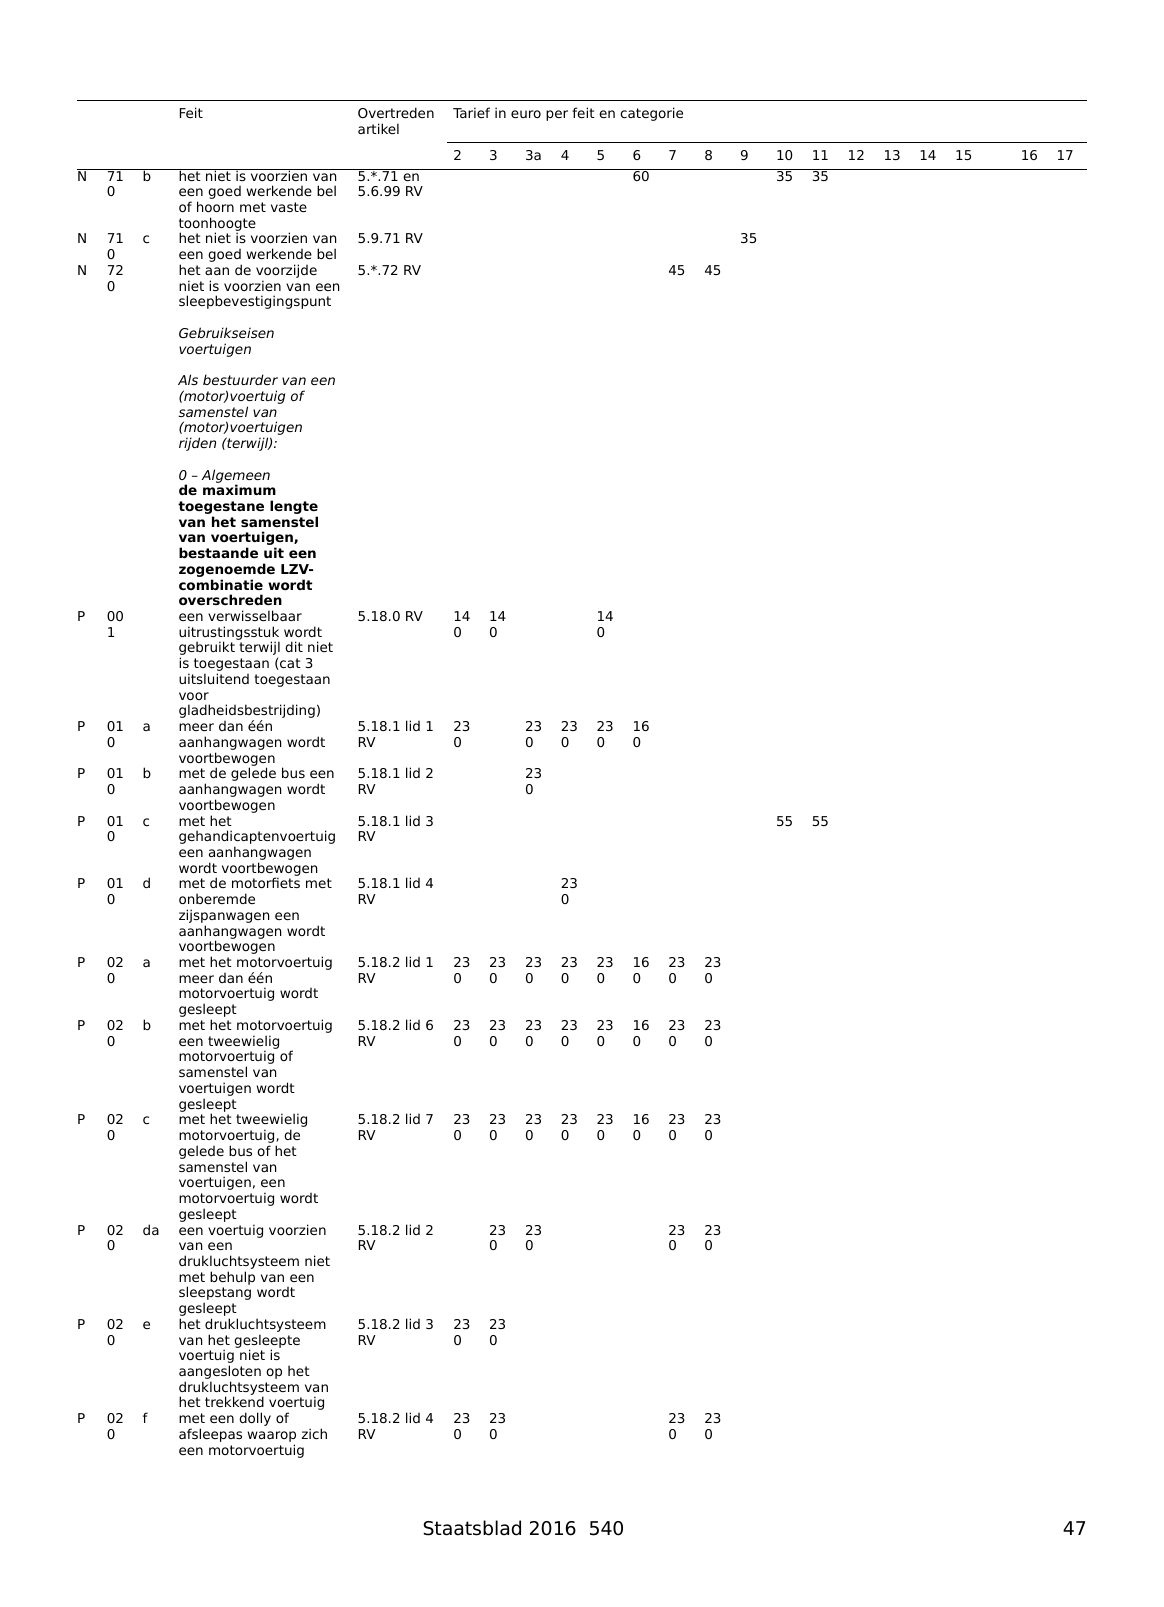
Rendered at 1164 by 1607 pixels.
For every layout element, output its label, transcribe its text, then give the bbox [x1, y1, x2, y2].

table_cell [1015, 766, 1051, 813]
table_cell 230 [519, 1222, 555, 1317]
table_cell [877, 357, 913, 373]
table_cell [101, 326, 136, 357]
table_cell [662, 310, 698, 326]
table_cell [519, 813, 555, 876]
table_cell [770, 766, 806, 813]
table_cell [1015, 310, 1051, 326]
table_cell [1015, 467, 1051, 483]
table_cell [555, 609, 591, 719]
table_cell [77, 452, 101, 467]
table_cell [101, 467, 136, 483]
table_cell 5.18.1 lid 3 RV [352, 813, 447, 876]
table_cell c [136, 813, 172, 876]
table_cell [841, 766, 877, 813]
table_cell [877, 1222, 913, 1317]
table_cell meer dan één aanhangwagen wordt voortbewogen [172, 719, 352, 766]
table_cell met een dolly of afsleepas waarop zich een motorvoertuig [172, 1411, 352, 1458]
table_cell [734, 1018, 770, 1112]
table_cell [841, 170, 877, 231]
table_cell [698, 373, 734, 452]
table_cell P [77, 609, 101, 719]
table_cell [591, 373, 626, 452]
table_cell [101, 483, 136, 609]
table_cell 5.18.2 lid 4 RV [352, 1411, 447, 1458]
table_cell c [136, 1112, 172, 1222]
table_cell [698, 483, 734, 609]
table_cell 35 [806, 170, 841, 231]
table_cell [1051, 1222, 1087, 1317]
table_cell [77, 467, 101, 483]
table_cell [841, 813, 877, 876]
table_cell [447, 326, 483, 357]
table_cell e [136, 1317, 172, 1411]
table_cell [136, 310, 172, 326]
table_cell [591, 310, 626, 326]
table_cell [734, 955, 770, 1018]
table_cell N [77, 231, 101, 263]
table_cell [101, 452, 136, 467]
table_cell [591, 467, 626, 483]
table_cell Als bestuurder van een (motor)voertuig of samenstel van (motor)voertuigen rijden (terwijl): [172, 373, 352, 452]
table_cell [949, 326, 1015, 357]
table_cell [770, 1317, 806, 1411]
table_cell [1015, 263, 1051, 310]
table_cell [1015, 1222, 1051, 1317]
table_cell [1015, 170, 1051, 231]
table_cell 230 [447, 1018, 483, 1112]
table_cell [770, 483, 806, 609]
table_cell [770, 263, 806, 310]
table_cell a [136, 719, 172, 766]
table_cell [841, 467, 877, 483]
table_cell [626, 326, 662, 357]
table_cell [698, 719, 734, 766]
table_cell [877, 467, 913, 483]
table_cell [483, 263, 519, 310]
table_cell [949, 609, 1015, 719]
table_cell [591, 1222, 626, 1317]
table_cell [1051, 1112, 1087, 1222]
table_cell P [77, 876, 101, 955]
table_cell [483, 483, 519, 609]
table_cell [877, 1317, 913, 1411]
table_cell [841, 326, 877, 357]
table_cell [806, 231, 841, 263]
table_cell [841, 483, 877, 609]
table_cell [698, 452, 734, 467]
table_cell [698, 766, 734, 813]
table_cell [626, 467, 662, 483]
table_cell 230 [519, 955, 555, 1018]
table_cell [734, 813, 770, 876]
table_cell [913, 1411, 949, 1458]
table_cell [1051, 357, 1087, 373]
table_cell [626, 813, 662, 876]
table_cell [101, 373, 136, 452]
table_cell [591, 326, 626, 357]
table_cell [698, 326, 734, 357]
table_cell 3a [519, 143, 555, 168]
table_cell 160 [626, 1018, 662, 1112]
table_cell [626, 1317, 662, 1411]
table_cell 010 [101, 876, 136, 955]
table_cell 6 [626, 143, 662, 168]
table_cell [734, 452, 770, 467]
table_cell [352, 373, 447, 452]
table_cell [913, 1317, 949, 1411]
table_cell [949, 452, 1015, 467]
table_cell 230 [698, 955, 734, 1018]
table_header [136, 101, 172, 142]
table_cell [483, 231, 519, 263]
table_cell c [136, 231, 172, 263]
table_cell [770, 1112, 806, 1222]
table_cell 160 [626, 719, 662, 766]
table_cell [770, 231, 806, 263]
table_cell [483, 813, 519, 876]
table_cell [626, 766, 662, 813]
table_cell [447, 231, 483, 263]
table_cell 5 [591, 143, 626, 168]
table_cell [877, 1411, 913, 1458]
table_cell [841, 609, 877, 719]
table_cell 230 [555, 719, 591, 766]
table_cell 45 [698, 263, 734, 310]
table_cell [877, 955, 913, 1018]
table_cell 60 [626, 170, 662, 231]
table_cell [770, 326, 806, 357]
table_cell [555, 1317, 591, 1411]
table_cell [913, 1112, 949, 1222]
table_cell 230 [483, 955, 519, 1018]
table_cell [698, 813, 734, 876]
table_cell 001 [101, 609, 136, 719]
table_cell [483, 876, 519, 955]
table_cell N [77, 170, 101, 231]
table_cell 14 [913, 143, 949, 168]
table_cell [519, 326, 555, 357]
table_cell [483, 373, 519, 452]
table_cell 55 [806, 813, 841, 876]
table_cell [352, 326, 447, 357]
table_cell 230 [519, 766, 555, 813]
table_cell [841, 719, 877, 766]
table_cell [949, 310, 1015, 326]
table_cell [1015, 357, 1051, 373]
table_cell [949, 357, 1015, 373]
table_cell [555, 766, 591, 813]
table_cell P [77, 1411, 101, 1458]
table_cell [734, 609, 770, 719]
table_cell 230 [519, 719, 555, 766]
table_cell 230 [591, 1112, 626, 1222]
table_cell [626, 310, 662, 326]
table_cell [352, 483, 447, 609]
table_cell [806, 373, 841, 452]
table_cell [626, 231, 662, 263]
table_cell met de gelede bus een aanhangwagen wordt voortbewogen [172, 766, 352, 813]
table_cell 5.18.1 lid 2 RV [352, 766, 447, 813]
table_cell [734, 483, 770, 609]
table_cell [136, 609, 172, 719]
table_cell [591, 231, 626, 263]
table_cell [101, 142, 136, 168]
table_cell [806, 1222, 841, 1317]
table_cell [877, 1018, 913, 1112]
table_cell [172, 310, 352, 326]
table_cell [949, 813, 1015, 876]
table_cell [1015, 813, 1051, 876]
table_cell [447, 373, 483, 452]
table_cell [662, 467, 698, 483]
table_cell [555, 483, 591, 609]
table_cell [913, 719, 949, 766]
table_cell 160 [626, 955, 662, 1018]
table_cell [806, 310, 841, 326]
table_cell 160 [626, 1112, 662, 1222]
table_cell 230 [591, 719, 626, 766]
table_cell [555, 467, 591, 483]
table_cell [77, 357, 101, 373]
table_cell [352, 142, 447, 168]
table_cell [806, 609, 841, 719]
table_cell 55 [770, 813, 806, 876]
table_cell [841, 1018, 877, 1112]
table_cell [841, 452, 877, 467]
table_cell met het gehandicaptenvoertuig een aanhangwagen wordt voortbewogen [172, 813, 352, 876]
table_cell [770, 719, 806, 766]
table_cell 020 [101, 1222, 136, 1317]
table_cell [447, 357, 483, 373]
table_cell [806, 263, 841, 310]
table_cell [447, 483, 483, 609]
table_cell [447, 1222, 483, 1317]
table_cell [1051, 766, 1087, 813]
table_cell [662, 170, 698, 231]
table_cell P [77, 1112, 101, 1222]
table_cell [1015, 609, 1051, 719]
table_cell [555, 373, 591, 452]
table_cell [806, 1317, 841, 1411]
table_cell [136, 263, 172, 310]
table_cell 230 [447, 1411, 483, 1458]
table_cell [555, 263, 591, 310]
table_cell [1015, 1018, 1051, 1112]
table_cell [626, 1411, 662, 1458]
table_cell [352, 467, 447, 483]
table_cell [352, 452, 447, 467]
table_cell [172, 142, 352, 168]
table_cell 16 [1015, 143, 1051, 168]
table_cell [949, 766, 1015, 813]
table_cell [626, 876, 662, 955]
table_cell [447, 813, 483, 876]
table_cell [352, 310, 447, 326]
table_cell [734, 719, 770, 766]
table_cell 12 [841, 143, 877, 168]
table_cell het drukluchtsysteem van het gesleepte voertuig niet is aangesloten op het drukluchtsysteem van het trekkend voertuig [172, 1317, 352, 1411]
table_cell [136, 467, 172, 483]
table_cell met de motorfiets met onberemde zijspanwagen een aanhangwagen wordt voortbewogen [172, 876, 352, 955]
table_cell 230 [555, 955, 591, 1018]
table_cell [136, 326, 172, 357]
table_cell [913, 467, 949, 483]
table_cell [913, 452, 949, 467]
table_cell [555, 452, 591, 467]
table_cell 230 [483, 1018, 519, 1112]
table_cell [841, 1222, 877, 1317]
table_cell [877, 766, 913, 813]
table_cell [447, 170, 483, 231]
table_cell 9 [734, 143, 770, 168]
table_cell een voertuig voorzien van een drukluchtsysteem niet met behulp van een sleepstang wordt gesleept [172, 1222, 352, 1317]
table_cell [770, 1222, 806, 1317]
table_cell [555, 231, 591, 263]
table_cell [698, 1317, 734, 1411]
table_cell 5.18.1 lid 4 RV [352, 876, 447, 955]
table_cell [483, 326, 519, 357]
table_cell [626, 357, 662, 373]
table_cell het aan de voorzijde niet is voorzien van een sleepbevestigingspunt [172, 263, 352, 310]
table_cell [770, 357, 806, 373]
table_cell [136, 452, 172, 467]
table_cell [626, 452, 662, 467]
table_cell [519, 483, 555, 609]
table_cell [913, 170, 949, 231]
table_cell 230 [519, 1112, 555, 1222]
table_cell 7 [662, 143, 698, 168]
table_cell [1015, 955, 1051, 1018]
table_cell [662, 452, 698, 467]
table_cell [949, 955, 1015, 1018]
table_cell 5.18.2 lid 7 RV [352, 1112, 447, 1222]
table_cell P [77, 1317, 101, 1411]
table_cell 230 [447, 719, 483, 766]
table_cell [1015, 326, 1051, 357]
table_cell [841, 231, 877, 263]
table_cell [519, 310, 555, 326]
table_cell [877, 1112, 913, 1222]
table_cell P [77, 955, 101, 1018]
table_cell [1051, 326, 1087, 357]
table_cell [877, 452, 913, 467]
table_cell 710 [101, 231, 136, 263]
table_cell [1015, 1112, 1051, 1222]
table_header [77, 101, 101, 142]
table_cell [841, 955, 877, 1018]
table_cell 5.18.2 lid 2 RV [352, 1222, 447, 1317]
table_cell [734, 263, 770, 310]
table_cell 230 [447, 1112, 483, 1222]
table_cell [519, 170, 555, 231]
table_cell [519, 357, 555, 373]
table_cell 230 [447, 955, 483, 1018]
table_cell [1051, 609, 1087, 719]
table_cell [913, 876, 949, 955]
table_cell [698, 609, 734, 719]
table_cell [626, 373, 662, 452]
table_cell [806, 357, 841, 373]
table_cell 5.*.71 en 5.6.99 RV [352, 170, 447, 231]
table_cell [949, 263, 1015, 310]
table_cell [913, 483, 949, 609]
table_cell 4 [555, 143, 591, 168]
table_cell 0 – Algemeen [172, 467, 352, 483]
table_cell [519, 1317, 555, 1411]
table_cell 230 [662, 1112, 698, 1222]
table_cell 230 [662, 1222, 698, 1317]
table_cell [949, 1317, 1015, 1411]
table_cell [1051, 876, 1087, 955]
table_cell [1015, 1411, 1051, 1458]
table_cell [626, 263, 662, 310]
table_cell [913, 609, 949, 719]
table_cell 230 [698, 1112, 734, 1222]
table_cell [913, 1222, 949, 1317]
table_cell [662, 813, 698, 876]
table_cell [841, 263, 877, 310]
table_cell 140 [483, 609, 519, 719]
table_cell [555, 813, 591, 876]
table_cell 10 [770, 143, 806, 168]
table_cell [841, 1411, 877, 1458]
table_cell [698, 310, 734, 326]
table_cell [806, 467, 841, 483]
table_cell [770, 955, 806, 1018]
table_cell [698, 467, 734, 483]
table_cell [1015, 719, 1051, 766]
table_cell 230 [519, 1018, 555, 1112]
table_cell [949, 876, 1015, 955]
table_cell [698, 876, 734, 955]
table_cell [913, 813, 949, 876]
table_cell 020 [101, 955, 136, 1018]
table_cell [519, 1411, 555, 1458]
table_cell 230 [483, 1317, 519, 1411]
table_cell [877, 231, 913, 263]
table_cell [1015, 1317, 1051, 1411]
table_cell Gebruikseisen voertuigen [172, 326, 352, 357]
table_cell [770, 467, 806, 483]
table_cell [1051, 955, 1087, 1018]
table_cell N [77, 263, 101, 310]
table_cell P [77, 766, 101, 813]
table_cell [949, 373, 1015, 452]
table_cell 230 [447, 1317, 483, 1411]
table_cell 230 [591, 1018, 626, 1112]
table_cell f [136, 1411, 172, 1458]
table_cell [77, 310, 101, 326]
table_cell [555, 1222, 591, 1317]
table_cell [136, 483, 172, 609]
table_cell [519, 467, 555, 483]
table_cell [555, 170, 591, 231]
table_cell [172, 452, 352, 467]
table_cell de maximum toegestane lengte van het samenstel van voertuigen, bestaande uit een zogenoemde LZV-combinatie wordt overschreden [172, 483, 352, 609]
table_cell 020 [101, 1317, 136, 1411]
table_cell [913, 1018, 949, 1112]
table_cell [913, 766, 949, 813]
table_cell [841, 1317, 877, 1411]
table_header Feit [172, 101, 352, 142]
table_cell [877, 310, 913, 326]
table_cell [1051, 719, 1087, 766]
table_cell 140 [591, 609, 626, 719]
table_cell [949, 1411, 1015, 1458]
table_cell [591, 170, 626, 231]
table_cell [483, 766, 519, 813]
table_cell [877, 876, 913, 955]
table_cell P [77, 719, 101, 766]
table_cell [734, 373, 770, 452]
table_cell 230 [698, 1411, 734, 1458]
table_cell [1015, 483, 1051, 609]
table_cell met het motorvoertuig een tweewielig motorvoertuig of samenstel van voertuigen wordt gesleept [172, 1018, 352, 1112]
table_cell [555, 357, 591, 373]
table_cell [806, 1411, 841, 1458]
table_cell [591, 813, 626, 876]
table_cell [734, 310, 770, 326]
table_cell [77, 483, 101, 609]
table_cell [949, 1112, 1015, 1222]
table_cell da [136, 1222, 172, 1317]
table_cell [841, 310, 877, 326]
table_cell [101, 357, 136, 373]
table_cell [877, 719, 913, 766]
table_cell 5.18.2 lid 6 RV [352, 1018, 447, 1112]
table_cell [447, 876, 483, 955]
table_cell [1051, 452, 1087, 467]
table_cell [913, 231, 949, 263]
table_cell [806, 483, 841, 609]
table_cell [841, 357, 877, 373]
table_cell [734, 1317, 770, 1411]
table_cell [555, 1411, 591, 1458]
table_cell [591, 357, 626, 373]
table_cell [591, 1317, 626, 1411]
table_cell [734, 1112, 770, 1222]
table_cell [591, 263, 626, 310]
table_cell [136, 373, 172, 452]
table_cell [519, 609, 555, 719]
table_cell [734, 170, 770, 231]
table_cell [483, 357, 519, 373]
table_cell [806, 876, 841, 955]
table_cell [101, 310, 136, 326]
table_cell [698, 170, 734, 231]
table_cell [519, 263, 555, 310]
table_cell [591, 452, 626, 467]
table_cell P [77, 1222, 101, 1317]
table_cell [519, 876, 555, 955]
table_cell d [136, 876, 172, 955]
table_cell 35 [734, 231, 770, 263]
table_cell 17 [1051, 143, 1087, 168]
table_cell [877, 263, 913, 310]
table_cell [877, 609, 913, 719]
table_cell [913, 357, 949, 373]
table_cell 230 [483, 1222, 519, 1317]
table_cell [662, 1317, 698, 1411]
table_cell 11 [806, 143, 841, 168]
table_cell 020 [101, 1411, 136, 1458]
table_cell [806, 326, 841, 357]
table_cell P [77, 813, 101, 876]
table_cell [447, 766, 483, 813]
table_cell [77, 142, 101, 168]
table_cell b [136, 1018, 172, 1112]
table_cell [1051, 170, 1087, 231]
table_cell [136, 357, 172, 373]
table_cell [1051, 1018, 1087, 1112]
table_cell 230 [698, 1018, 734, 1112]
table_cell 230 [698, 1222, 734, 1317]
table_cell [1051, 813, 1087, 876]
table_cell [877, 170, 913, 231]
table_header Overtreden artikel [352, 101, 447, 142]
table_cell [806, 766, 841, 813]
table_cell [734, 876, 770, 955]
table_cell [483, 467, 519, 483]
table_cell [1051, 1411, 1087, 1458]
table_cell [806, 719, 841, 766]
table_cell [949, 231, 1015, 263]
table_cell [662, 766, 698, 813]
table_cell 710 [101, 170, 136, 231]
table_cell [591, 483, 626, 609]
table_cell [483, 170, 519, 231]
table_cell [626, 609, 662, 719]
table_cell 13 [877, 143, 913, 168]
table_cell [734, 326, 770, 357]
table_cell [662, 357, 698, 373]
table_cell met het tweewielig motorvoertuig, de gelede bus of het samenstel van voertuigen, een motorvoertuig wordt gesleept [172, 1112, 352, 1222]
table_cell [698, 231, 734, 263]
table_cell 5.*.72 RV [352, 263, 447, 310]
table_cell [949, 467, 1015, 483]
table_cell 010 [101, 719, 136, 766]
table_cell [1051, 373, 1087, 452]
table_cell [483, 719, 519, 766]
table_cell [806, 1112, 841, 1222]
table_cell [949, 719, 1015, 766]
table_cell [172, 357, 352, 373]
table_cell [591, 1411, 626, 1458]
table_cell [949, 1018, 1015, 1112]
table_cell een verwisselbaar uitrustingsstuk wordt gebruikt terwijl dit niet is toegestaan (cat 3 uitsluitend toegestaan voor gladheidsbestrijding) [172, 609, 352, 719]
table_cell b [136, 766, 172, 813]
table_cell [770, 876, 806, 955]
table_cell [877, 813, 913, 876]
table_cell [1051, 1317, 1087, 1411]
table_cell [949, 170, 1015, 231]
table_cell [662, 876, 698, 955]
table_cell [483, 452, 519, 467]
table_cell b [136, 170, 172, 231]
table_cell P [77, 1018, 101, 1112]
table_cell [913, 326, 949, 357]
table_cell [734, 766, 770, 813]
table_cell [734, 467, 770, 483]
table_cell [77, 373, 101, 452]
table_cell [770, 310, 806, 326]
table_cell [1015, 373, 1051, 452]
table_cell 230 [483, 1411, 519, 1458]
table_cell 010 [101, 813, 136, 876]
table_cell 5.18.2 lid 1 RV [352, 955, 447, 1018]
table_cell [841, 1112, 877, 1222]
table_cell [913, 955, 949, 1018]
table_cell [877, 326, 913, 357]
table_cell 230 [555, 876, 591, 955]
table_cell [770, 373, 806, 452]
table_cell [913, 373, 949, 452]
table_cell [841, 373, 877, 452]
table_cell [949, 1222, 1015, 1317]
table_header [101, 101, 136, 142]
table_cell [555, 310, 591, 326]
table_cell [447, 310, 483, 326]
table_cell [770, 1411, 806, 1458]
table_cell [1015, 876, 1051, 955]
table_header Tarief in euro per feit en categorie [447, 101, 1087, 142]
table_cell 020 [101, 1112, 136, 1222]
table_cell 8 [698, 143, 734, 168]
table_cell [447, 263, 483, 310]
table_cell [877, 373, 913, 452]
table_cell 230 [555, 1112, 591, 1222]
table_cell 15 [949, 143, 1015, 168]
table_cell [1051, 483, 1087, 609]
table_cell 5.18.1 lid 1 RV [352, 719, 447, 766]
table_cell [806, 1018, 841, 1112]
table_cell [555, 326, 591, 357]
table_cell 720 [101, 263, 136, 310]
table_cell 230 [662, 1018, 698, 1112]
table_cell [591, 876, 626, 955]
table_cell [1051, 231, 1087, 263]
table_cell [734, 357, 770, 373]
table_cell [841, 876, 877, 955]
table_cell [591, 766, 626, 813]
table_cell 5.9.71 RV [352, 231, 447, 263]
table_cell 020 [101, 1018, 136, 1112]
table_cell [1051, 310, 1087, 326]
table_cell [626, 1222, 662, 1317]
table_cell [519, 373, 555, 452]
table_cell [662, 609, 698, 719]
table_cell 010 [101, 766, 136, 813]
table_cell 230 [662, 955, 698, 1018]
table_cell 5.18.0 RV [352, 609, 447, 719]
table_cell [626, 483, 662, 609]
table_cell 230 [662, 1411, 698, 1458]
table_cell a [136, 955, 172, 1018]
table_cell 35 [770, 170, 806, 231]
table_cell [806, 452, 841, 467]
table_cell [1015, 452, 1051, 467]
table_cell 3 [483, 143, 519, 168]
table_cell [483, 310, 519, 326]
table_cell [913, 263, 949, 310]
table_cell [949, 483, 1015, 609]
table_cell [662, 373, 698, 452]
table_cell [519, 231, 555, 263]
table_cell [662, 483, 698, 609]
table_cell [877, 483, 913, 609]
table_cell [77, 326, 101, 357]
table_cell [662, 719, 698, 766]
table_cell 230 [591, 955, 626, 1018]
table_cell [447, 467, 483, 483]
table_cell [770, 609, 806, 719]
table_cell [734, 1411, 770, 1458]
table_cell [1015, 231, 1051, 263]
table_cell [352, 357, 447, 373]
table_cell [447, 452, 483, 467]
table_cell 45 [662, 263, 698, 310]
table_cell het niet is voorzien van een goed werkende bel of hoorn met vaste toonhoogte [172, 170, 352, 231]
table_cell [519, 452, 555, 467]
table_cell [913, 310, 949, 326]
table_cell 140 [447, 609, 483, 719]
table_cell met het motorvoertuig meer dan één motorvoertuig wordt gesleept [172, 955, 352, 1018]
table_cell [770, 452, 806, 467]
table_cell [770, 1018, 806, 1112]
table_cell [662, 326, 698, 357]
table_cell het niet is voorzien van een goed werkende bel [172, 231, 352, 263]
table_cell [698, 357, 734, 373]
table_cell [734, 1222, 770, 1317]
table_cell 2 [447, 143, 483, 168]
table_cell [806, 955, 841, 1018]
table_cell 230 [555, 1018, 591, 1112]
table_cell [136, 142, 172, 168]
table_cell [662, 231, 698, 263]
table_cell 230 [483, 1112, 519, 1222]
table_cell [1051, 467, 1087, 483]
table_cell [1051, 263, 1087, 310]
table_cell 5.18.2 lid 3 RV [352, 1317, 447, 1411]
